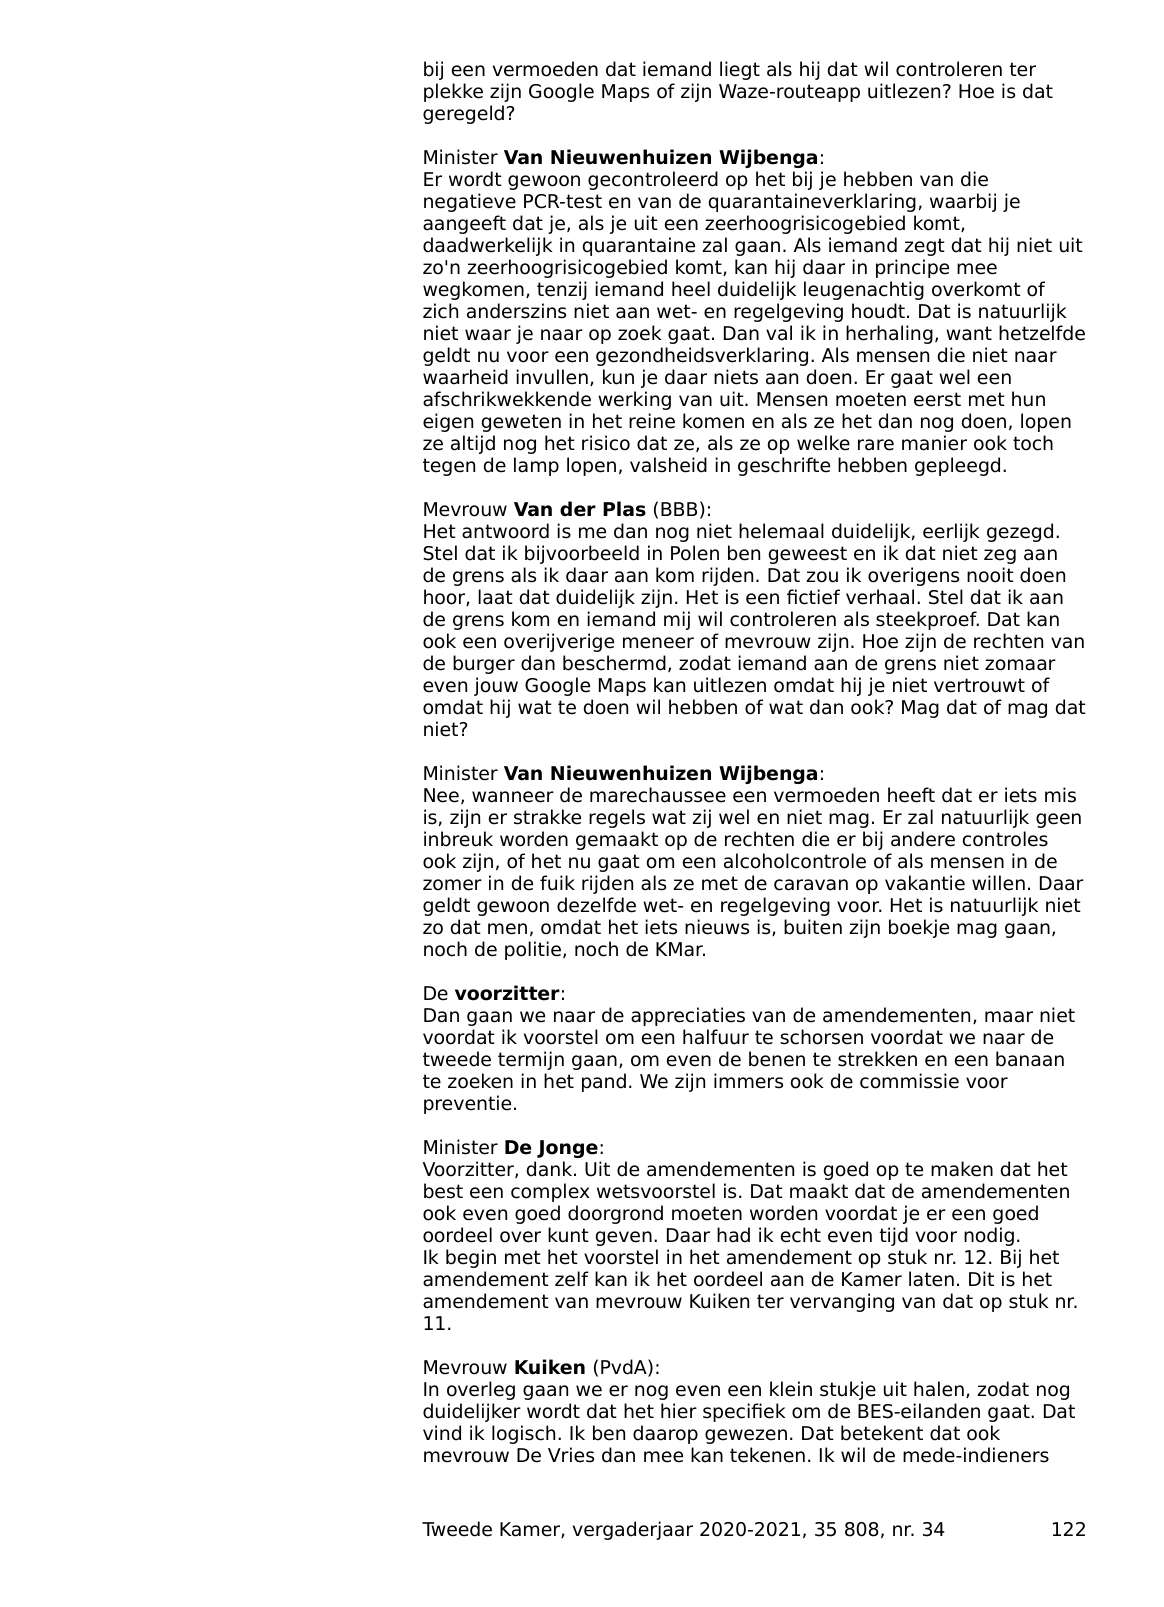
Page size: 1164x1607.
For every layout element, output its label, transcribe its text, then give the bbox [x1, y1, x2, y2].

text Voorzitter, dank. Uit de amendementen is goed op te maken dat het best een complex wetsvoorstel is. Dat maakt dat de amendementen ook even goed doorgrond moeten worden voordat je er een goed oordeel over kunt geven. Daar had ik echt even tijd voor nodig. [422, 1159, 1087, 1247]
text Ik begin met het voorstel in het amendement op stuk nr. 12. Bij het amendement zelf kan ik het oordeel aan de Kamer laten. Dit is het amendement van mevrouw Kuiken ter vervanging van dat op stuk nr. 11. [422, 1247, 1087, 1335]
text Mevrouw Kuiken (PvdA): [422, 1357, 1087, 1379]
text Minister Van Nieuwenhuizen Wijbenga: [422, 763, 1087, 785]
text bij een vermoeden dat iemand liegt als hij dat wil controleren ter plekke zijn Google Maps of zijn Waze-routeapp uitlezen? Hoe is dat geregeld? [422, 59, 1087, 125]
text Minister Van Nieuwenhuizen Wijbenga: [422, 147, 1087, 169]
text Het antwoord is me dan nog niet helemaal duidelijk, eerlijk gezegd. Stel dat ik bijvoorbeeld in Polen ben geweest en ik dat niet zeg aan de grens als ik daar aan kom rijden. Dat zou ik overigens nooit doen hoor, laat dat duidelijk zijn. Het is een fictief verhaal. Stel dat ik aan de grens kom en iemand mij wil controleren als steekproef. Dat kan ook een overijverige meneer of mevrouw zijn. Hoe zijn de rechten van de burger dan beschermd, zodat iemand aan de grens niet zomaar even jouw Google Maps kan uitlezen omdat hij je niet vertrouwt of omdat hij wat te doen wil hebben of wat dan ook? Mag dat of mag dat niet? [422, 521, 1087, 741]
text In overleg gaan we er nog even een klein stukje uit halen, zodat nog duidelijker wordt dat het hier specifiek om de BES-eilanden gaat. Dat vind ik logisch. Ik ben daarop gewezen. Dat betekent dat ook mevrouw De Vries dan mee kan tekenen. Ik wil de mede-indieners [422, 1379, 1087, 1467]
text Minister De Jonge: [422, 1137, 1087, 1159]
text Er wordt gewoon gecontroleerd op het bij je hebben van die negatieve PCR-test en van de quarantaineverklaring, waarbij je aangeeft dat je, als je uit een zeerhoogrisicogebied komt, daadwerkelijk in quarantaine zal gaan. Als iemand zegt dat hij niet uit zo'n zeerhoogrisicogebied komt, kan hij daar in principe mee wegkomen, tenzij iemand heel duidelijk leugenachtig overkomt of zich anderszins niet aan wet- en regelgeving houdt. Dat is natuurlijk niet waar je naar op zoek gaat. Dan val ik in herhaling, want hetzelfde geldt nu voor een gezondheidsverklaring. Als mensen die niet naar waarheid invullen, kun je daar niets aan doen. Er gaat wel een afschrikwekkende werking van uit. Mensen moeten eerst met hun eigen geweten in het reine komen en als ze het dan nog doen, lopen ze altijd nog het risico dat ze, als ze op welke rare manier ook toch tegen de lamp lopen, valsheid in geschrifte hebben gepleegd. [422, 169, 1087, 477]
text Dan gaan we naar de appreciaties van de amendementen, maar niet voordat ik voorstel om een halfuur te schorsen voordat we naar de tweede termijn gaan, om even de benen te strekken en een banaan te zoeken in het pand. We zijn immers ook de commissie voor preventie. [422, 1005, 1087, 1115]
text Mevrouw Van der Plas (BBB): [422, 499, 1087, 521]
text De voorzitter: [422, 983, 1087, 1005]
text Nee, wanneer de marechaussee een vermoeden heeft dat er iets mis is, zijn er strakke regels wat zij wel en niet mag. Er zal natuurlijk geen inbreuk worden gemaakt op de rechten die er bij andere controles ook zijn, of het nu gaat om een alcoholcontrole of als mensen in de zomer in de fuik rijden als ze met de caravan op vakantie willen. Daar geldt gewoon dezelfde wet- en regelgeving voor. Het is natuurlijk niet zo dat men, omdat het iets nieuws is, buiten zijn boekje mag gaan, noch de politie, noch de KMar. [422, 785, 1087, 961]
